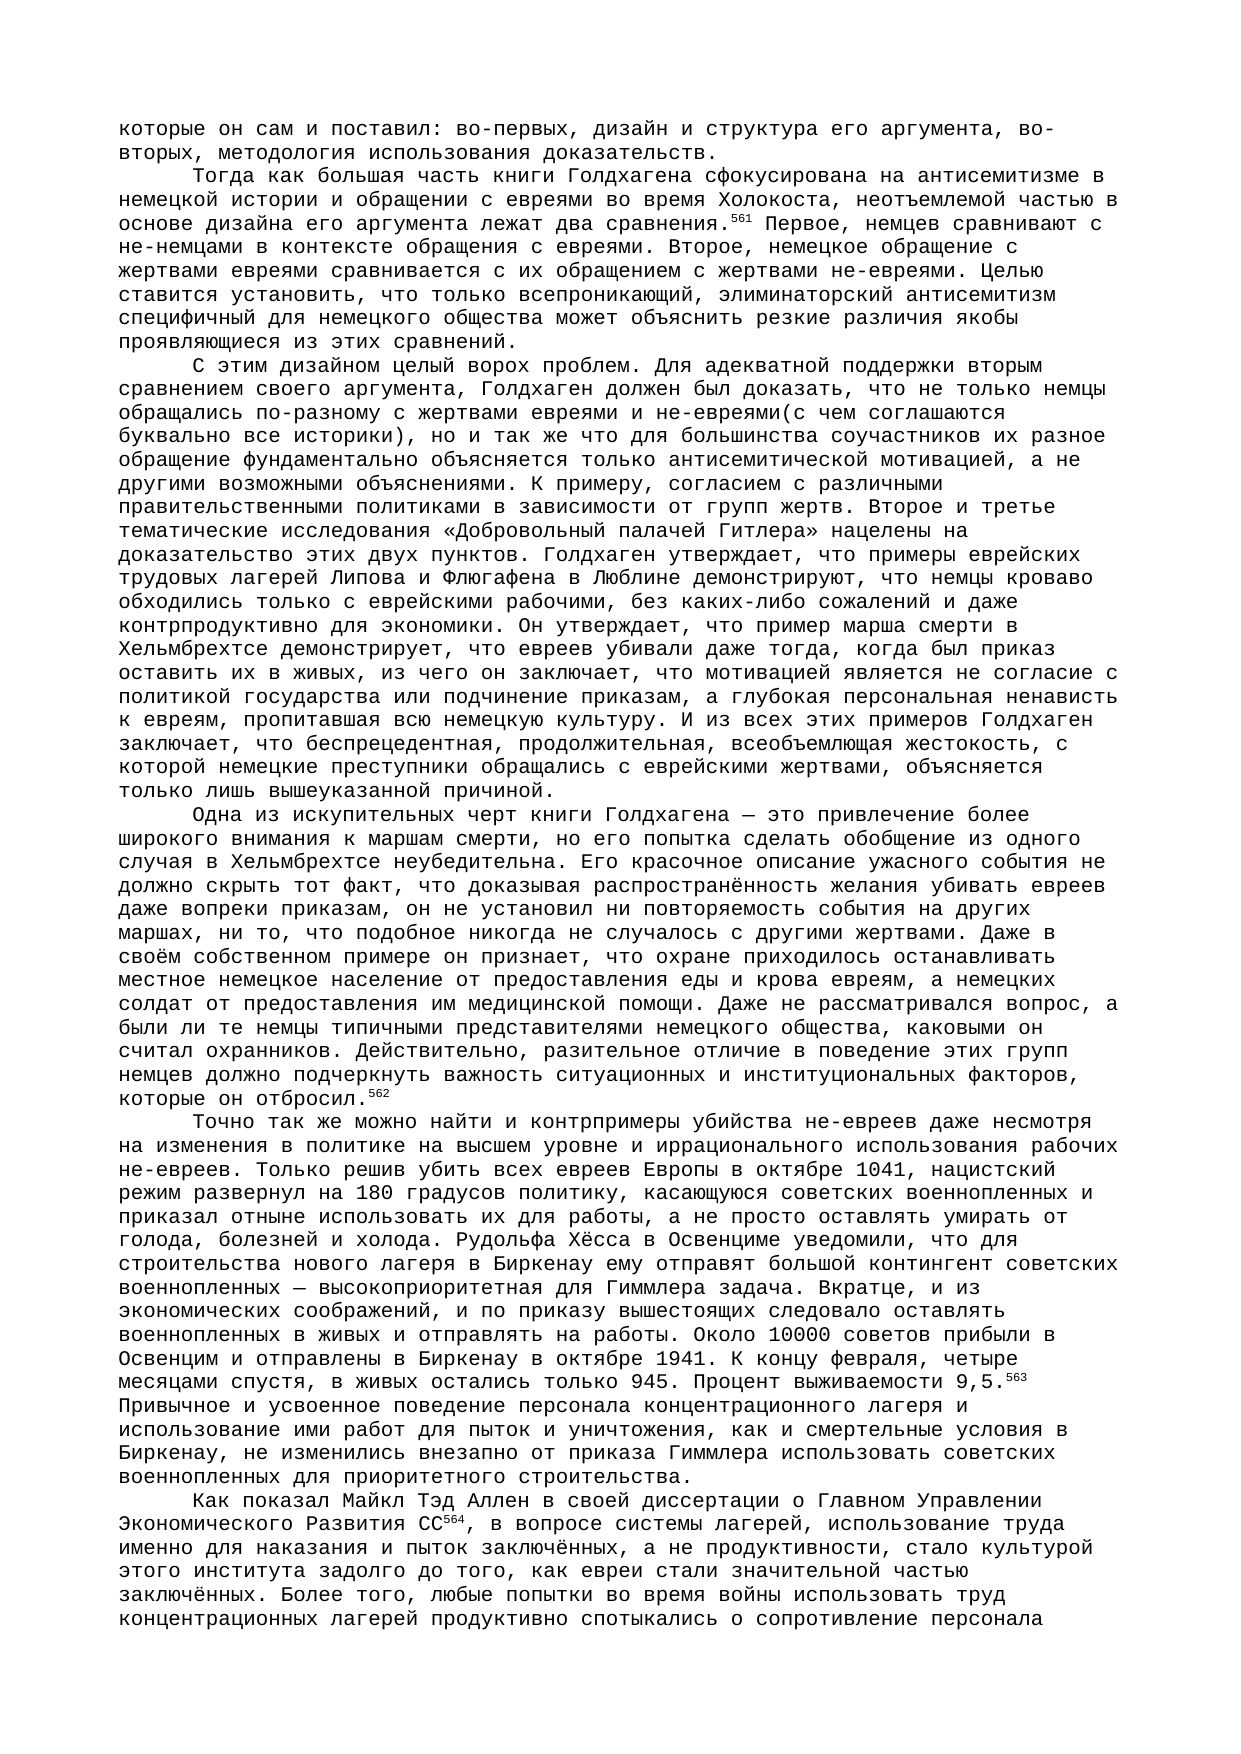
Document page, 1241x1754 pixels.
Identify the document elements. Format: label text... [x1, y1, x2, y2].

text С этим дизайном целый ворох проблем. Для адекватной поддержки вторым сравнением своего аргумента, Голдхаген должен был доказать, что не только немцы обращались по-разному с жертвами евреями и не-евреями(с чем соглашаются буквально все историки), но и так же что для большинства соучастников их разное обращение фундаментально объясняется только антисемитической мотивацией, а не другими возможными объяснениями. К примеру, согласием с различными правительственными политиками в зависимости от групп жертв. Второе и третье тематические исследования «Добровольный палачей Гитлера» нацелены на доказательство этих двух пунктов. Голдхаген утверждает, что примеры еврейских трудовых лагерей Липова и Флюгафена в Люблине демонстрируют, что немцы кроваво обходились только с еврейскими рабочими, без каких-либо сожалений и даже контрпродуктивно для экономики. Он утверждает, что пример марша смерти в Хельмбрехтсе демонстрирует, что евреев убивали даже тогда, когда был приказ оставить их в живых, из чего он заключает, что мотивацией является не согласие с политикой государства или подчинение приказам, а глубокая персональная ненависть [118, 354, 1122, 709]
text Как показал Майкл Тэд Аллен в своей диссертации о Главном Управлении Экономического Развития СС, в вопросе системы лагерей, использование труда именно для наказания и пыток заключённых, а не продуктивности, стало культурой этого института задолго до того, как евреи стали значительной частью заключённых. Более того, любые попытки во время войны использовать труд концентрационных лагерей продуктивно спотыкались о сопротивление персонала [118, 1489, 1122, 1631]
text Точно так же можно найти и контрпримеры убийства не-евреев даже несмотря на изменения в политике на высшем уровне и иррационального использования рабочих не-евреев. Только решив убить всех евреев Европы в октябре 1041, нацистский режим развернул на 180 градусов политику, касающуюся советских военнопленных и приказал отныне использовать их для работы, а не просто оставлять умирать от голода, болезней и холода. Рудольфа Хёсса в Освенциме уведомили, что для строительства нового лагеря в Биркенау ему отправят большой контингент советских военнопленных — высокоприоритетная для Гиммлера задача. Вкратце, и из экономических соображений, и по приказу вышестоящих следовало оставлять военнопленных в живых и отправлять на работы. Около 10000 советов прибыли в Освенцим и отправлены в Биркенау в октябре 1941. К концу февраля, четыре месяцами спустя, в живых остались только 945. Процент выживаемости 9,5. Привычное и усвоенное поведение персонала концентрационного лагеря и использование ими работ для пыток и уничтожения, как и смертельные условия в Биркенау, не изменились внезапно от приказа Гиммлера использовать советских военнопленных для приоритетного строительства. [118, 1111, 1122, 1489]
text Одна из искупительных черт книги Голдхагена — это привлечение более широкого внимания к маршам смерти, но его попытка сделать обобщение из одного случая в Хельмбрехтсе неубедительна. Его красочное описание ужасного события не должно скрыть тот факт, что доказывая распространённость желания убивать евреев даже вопреки приказам, он не установил ни повторяемость события на других маршах, ни то, что подобное никогда не случалось с другими жертвами. Даже в своём собственном примере он признает, что охране приходилось останавливать местное немецкое население от предоставления еды и крова евреям, а немецких солдат от предоставления им медицинской помощи. Даже не рассматривался вопрос, а были ли те немцы типичными представителями немецкого общества, каковыми он считал охранников. Действительно, разительное отличие в поведение этих групп немцев должно подчеркнуть важность ситуационных и институциональных факторов, которые он отбросил. [118, 804, 1122, 1111]
text к евреям, пропитавшая всю немецкую культуру. И из всех этих примеров Голдхаген заключает, что беспрецедентная, продолжительная, всеобъемлющая жестокость, с которой немецкие преступники обращались с еврейскими жертвами, объясняется только лишь вышеуказанной причиной. [118, 709, 1122, 804]
text которые он сам и поставил: во-первых, дизайн и структура его аргумента, во-вторых, методология использования доказательств. [118, 118, 1122, 165]
text Тогда как большая часть книги Голдхагена сфокусирована на антисемитизме в немецкой истории и обращении с евреями во время Холокоста, неотъемлемой частью в основе дизайна его аргумента лежат два сравнения. Первое, немцев сравнивают с не-немцами в контексте обращения с евреями. Второе, немецкое обращение с жертвами евреями сравнивается с их обращением с жертвами не-евреями. Целью ставится установить, что только всепроникающий, элиминаторский антисемитизм специфичный для немецкого общества может объяснить резкие различия якобы проявляющиеся из этих сравнений. [118, 165, 1122, 354]
